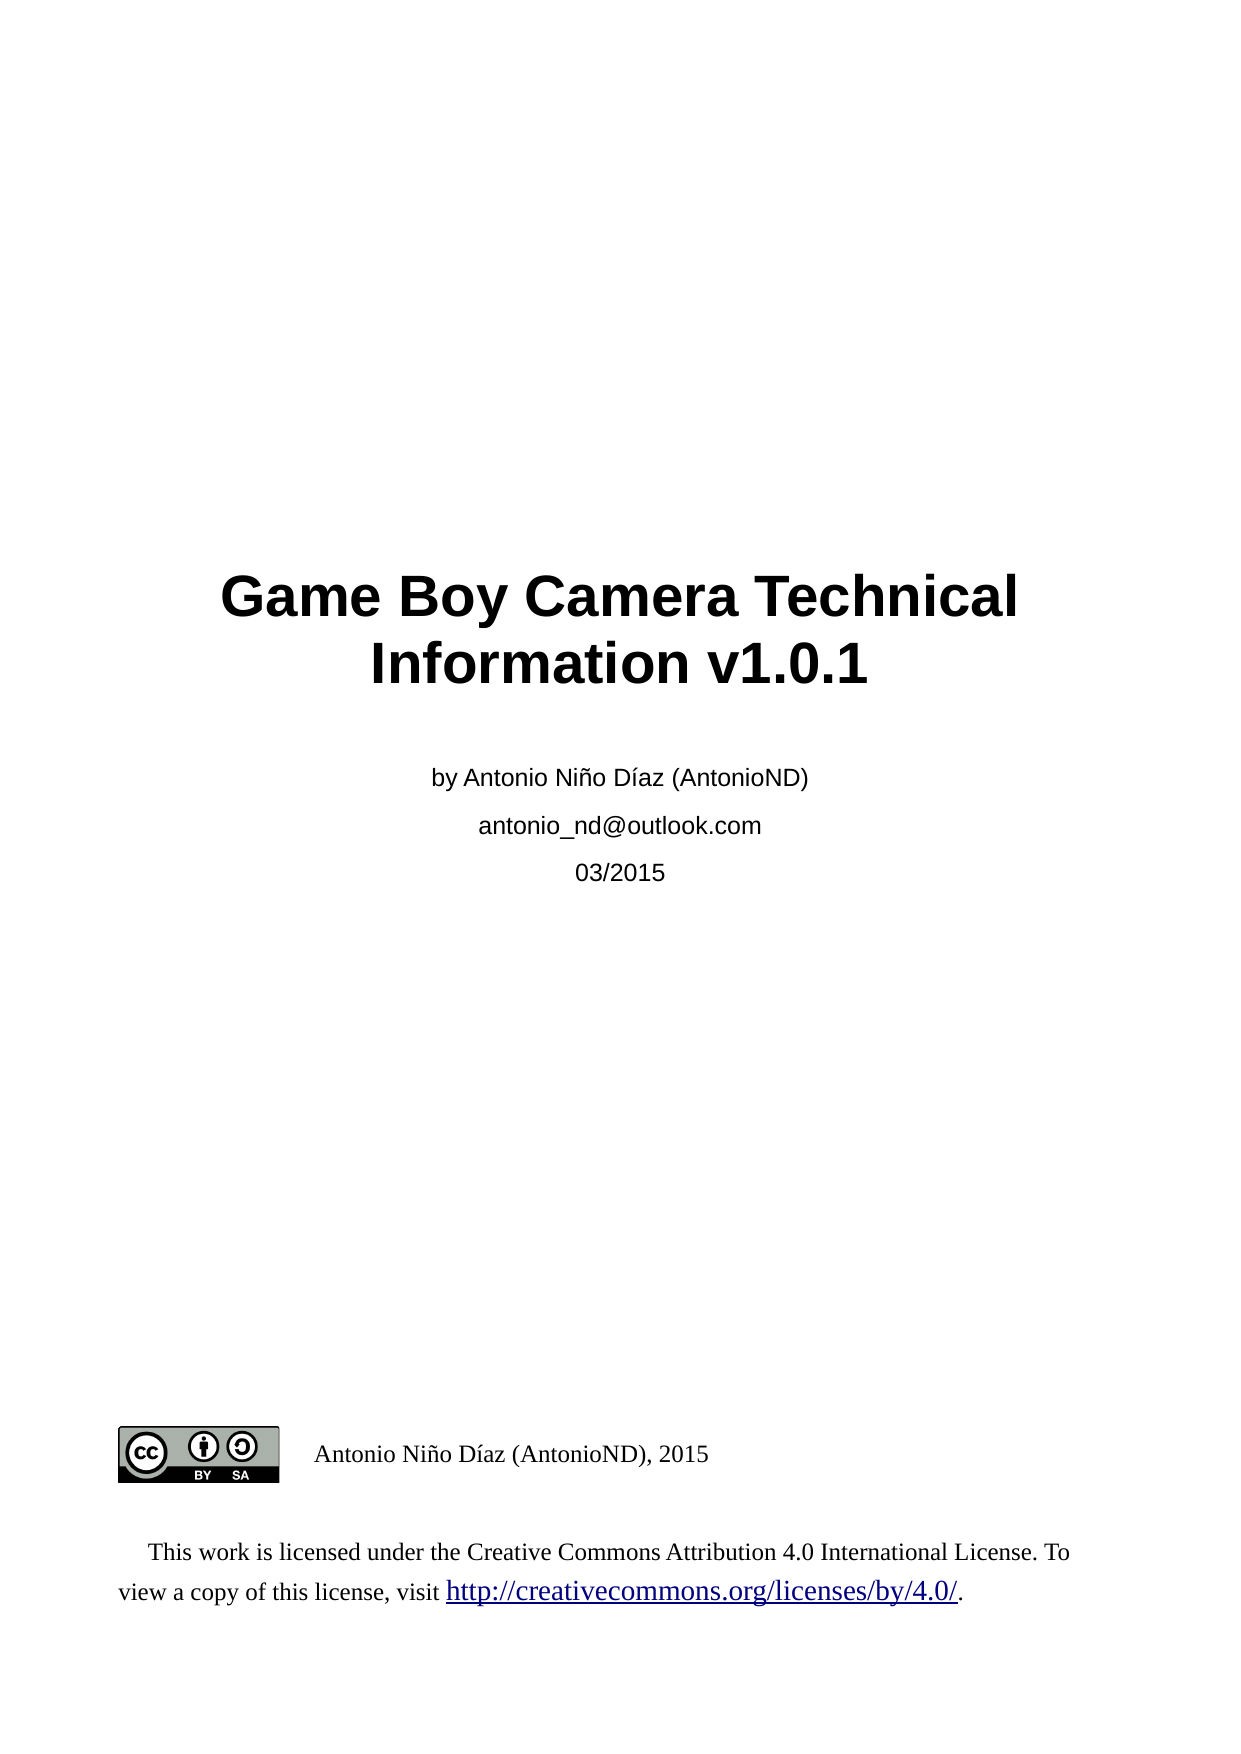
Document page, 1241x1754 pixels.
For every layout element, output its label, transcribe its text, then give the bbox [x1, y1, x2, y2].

subtitle by Antonio Niño Díaz (AntonioND) [118, 763, 1122, 792]
text This work is licensed under the Creative Commons Attribution 4.0 International License. To view a copy of this license, visit http://creativecommons.org/licenses/by/4.0/. [118, 1537, 1122, 1606]
picture [118, 1426, 280, 1483]
text Antonio Niño Díaz (AntonioND), 2015 [280, 1439, 1122, 1468]
title Game Boy Camera Technical Information v1.0.1 [118, 561, 1122, 696]
subtitle 03/2015 [118, 858, 1122, 887]
subtitle antonio_nd@outlook.com [118, 811, 1122, 840]
